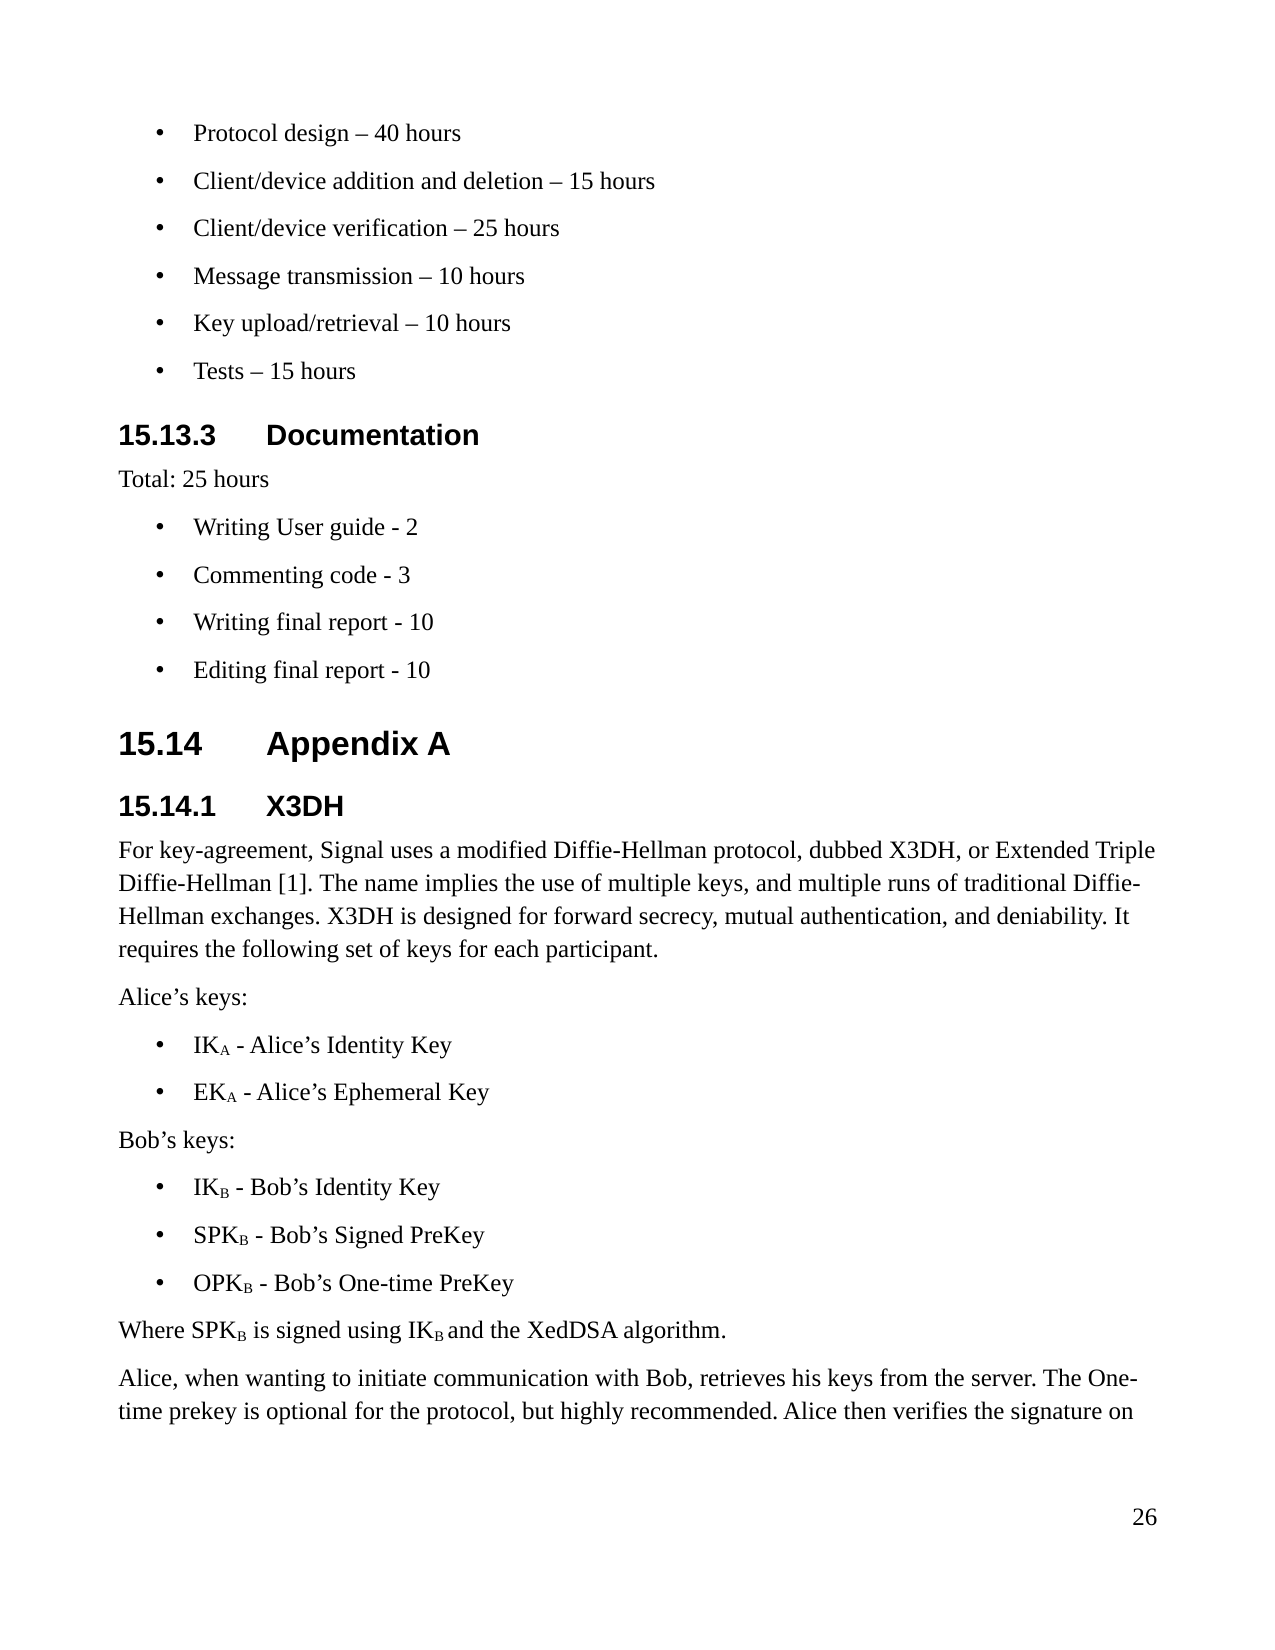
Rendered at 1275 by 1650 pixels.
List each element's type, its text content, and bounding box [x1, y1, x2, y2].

list Client/device verification – 25 hours [156, 213, 1157, 242]
text Alice’s keys: [118, 982, 1157, 1011]
list Writing final report - 10 [156, 607, 1157, 636]
subtitle X3DH [118, 789, 1157, 823]
list OPKB - Bob’s One-time PreKey [156, 1268, 1157, 1296]
list Writing User guide - 2 [156, 512, 1157, 541]
list Tests – 15 hours [156, 356, 1157, 385]
list Protocol design – 40 hours [156, 118, 1157, 147]
text Total: 25 hours [118, 464, 1157, 493]
list Key upload/retrieval – 10 hours [156, 308, 1157, 337]
list EKA - Alice’s Ephemeral Key [156, 1077, 1157, 1106]
text For key-agreement, Signal uses a modified Diffie-Hellman protocol, dubbed X3DH, or Extended Triple Diffie-Hellman [1]. The name implies the use of multiple keys, and multiple runs of traditional Diffie-Hellman exchanges. X3DH is designed for forward secrecy, mutual authentication, and deniability. It requires the following set of keys for each participant. [118, 835, 1157, 963]
list IKA - Alice’s Identity Key [156, 1030, 1157, 1058]
subtitle Documentation [118, 418, 1157, 452]
list Client/device addition and deletion – 15 hours [156, 166, 1157, 194]
list Message transmission – 10 hours [156, 261, 1157, 290]
text Bob’s keys: [118, 1125, 1157, 1154]
subtitle Appendix A [118, 723, 1157, 762]
text Where SPKB is signed using IKB and the XedDSA algorithm. [118, 1315, 1157, 1344]
list Editing final report - 10 [156, 655, 1157, 684]
list IKB - Bob’s Identity Key [156, 1172, 1157, 1201]
text Alice, when wanting to initiate communication with Bob, retrieves his keys from the server. The One-time prekey is optional for the protocol, but highly recommended. Alice then verifies the signature on [118, 1363, 1157, 1425]
list Commenting code - 3 [156, 560, 1157, 588]
list SPKB - Bob’s Signed PreKey [156, 1220, 1157, 1249]
